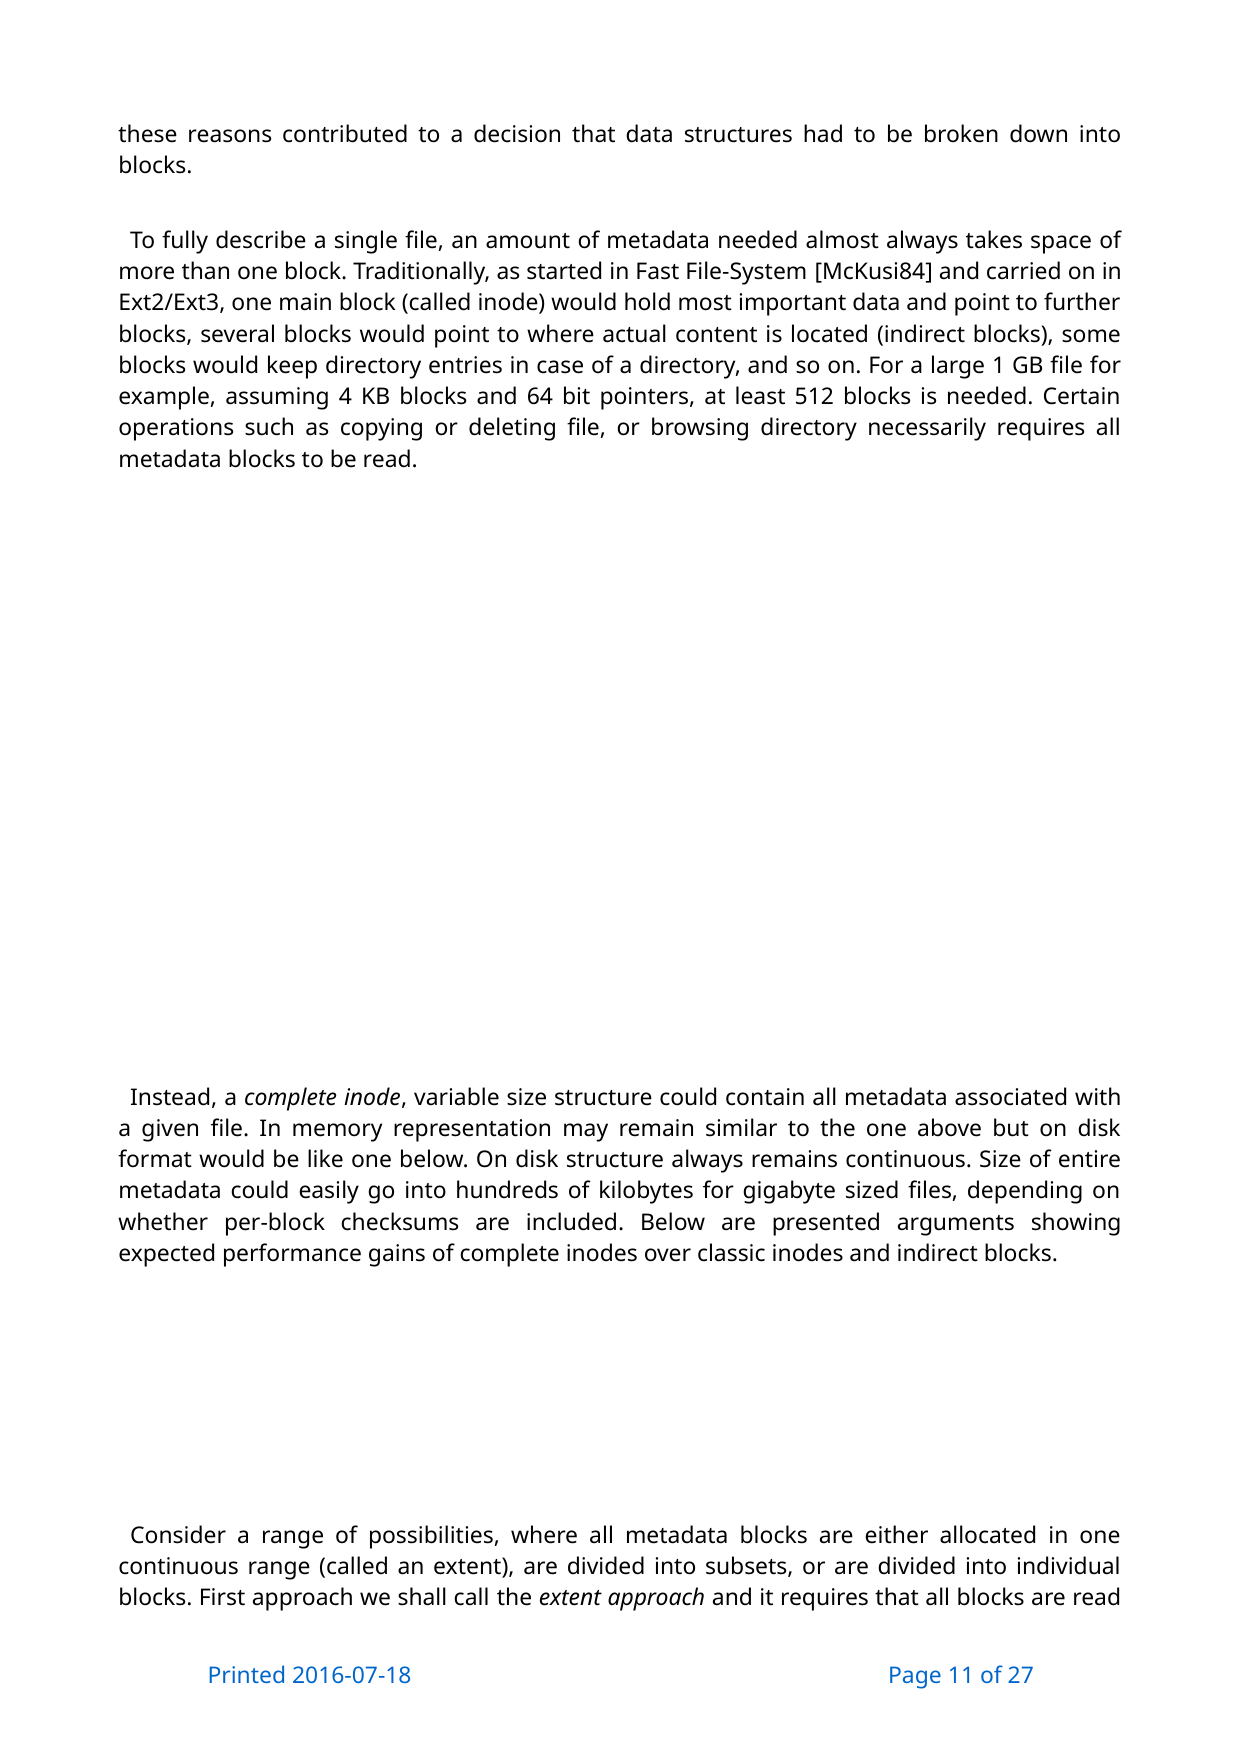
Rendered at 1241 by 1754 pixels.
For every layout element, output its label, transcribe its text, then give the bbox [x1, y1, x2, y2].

text To fully describe a single file, an amount of metadata needed almost always takes space of more than one block. Traditionally, as started in Fast File-System [McKusi84] and carried on in Ext2/Ext3, one main block (called inode) would hold most important data and point to further blocks, several blocks would point to where actual content is located (indirect blocks), some blocks would keep directory entries in case of a directory, and so on. For a large 1 GB file for example, assuming 4 KB blocks and 64 bit pointers, at least 512 blocks is needed. Certain operations such as copying or deleting file, or browsing directory necessarily requires all metadata blocks to be read. [118, 224, 1122, 474]
text Instead, a complete inode, variable size structure could contain all metadata associated with a given file. In memory representation may remain similar to the one above but on disk format would be like one below. On disk structure always remains continuous. Size of entire metadata could easily go into hundreds of kilobytes for gigabyte sized files, depending on whether per-block checksums are included. Below are presented arguments showing expected performance gains of complete inodes over classic inodes and indirect blocks. [118, 1081, 1122, 1268]
text these reasons contributed to a decision that data structures had to be broken down into blocks. [118, 118, 1122, 181]
text Consider a range of possibilities, where all metadata blocks are either allocated in one continuous range (called an extent), are divided into subsets, or are divided into individual blocks. First approach we shall call the extent approach and it requires that all blocks are read [118, 1519, 1122, 1613]
